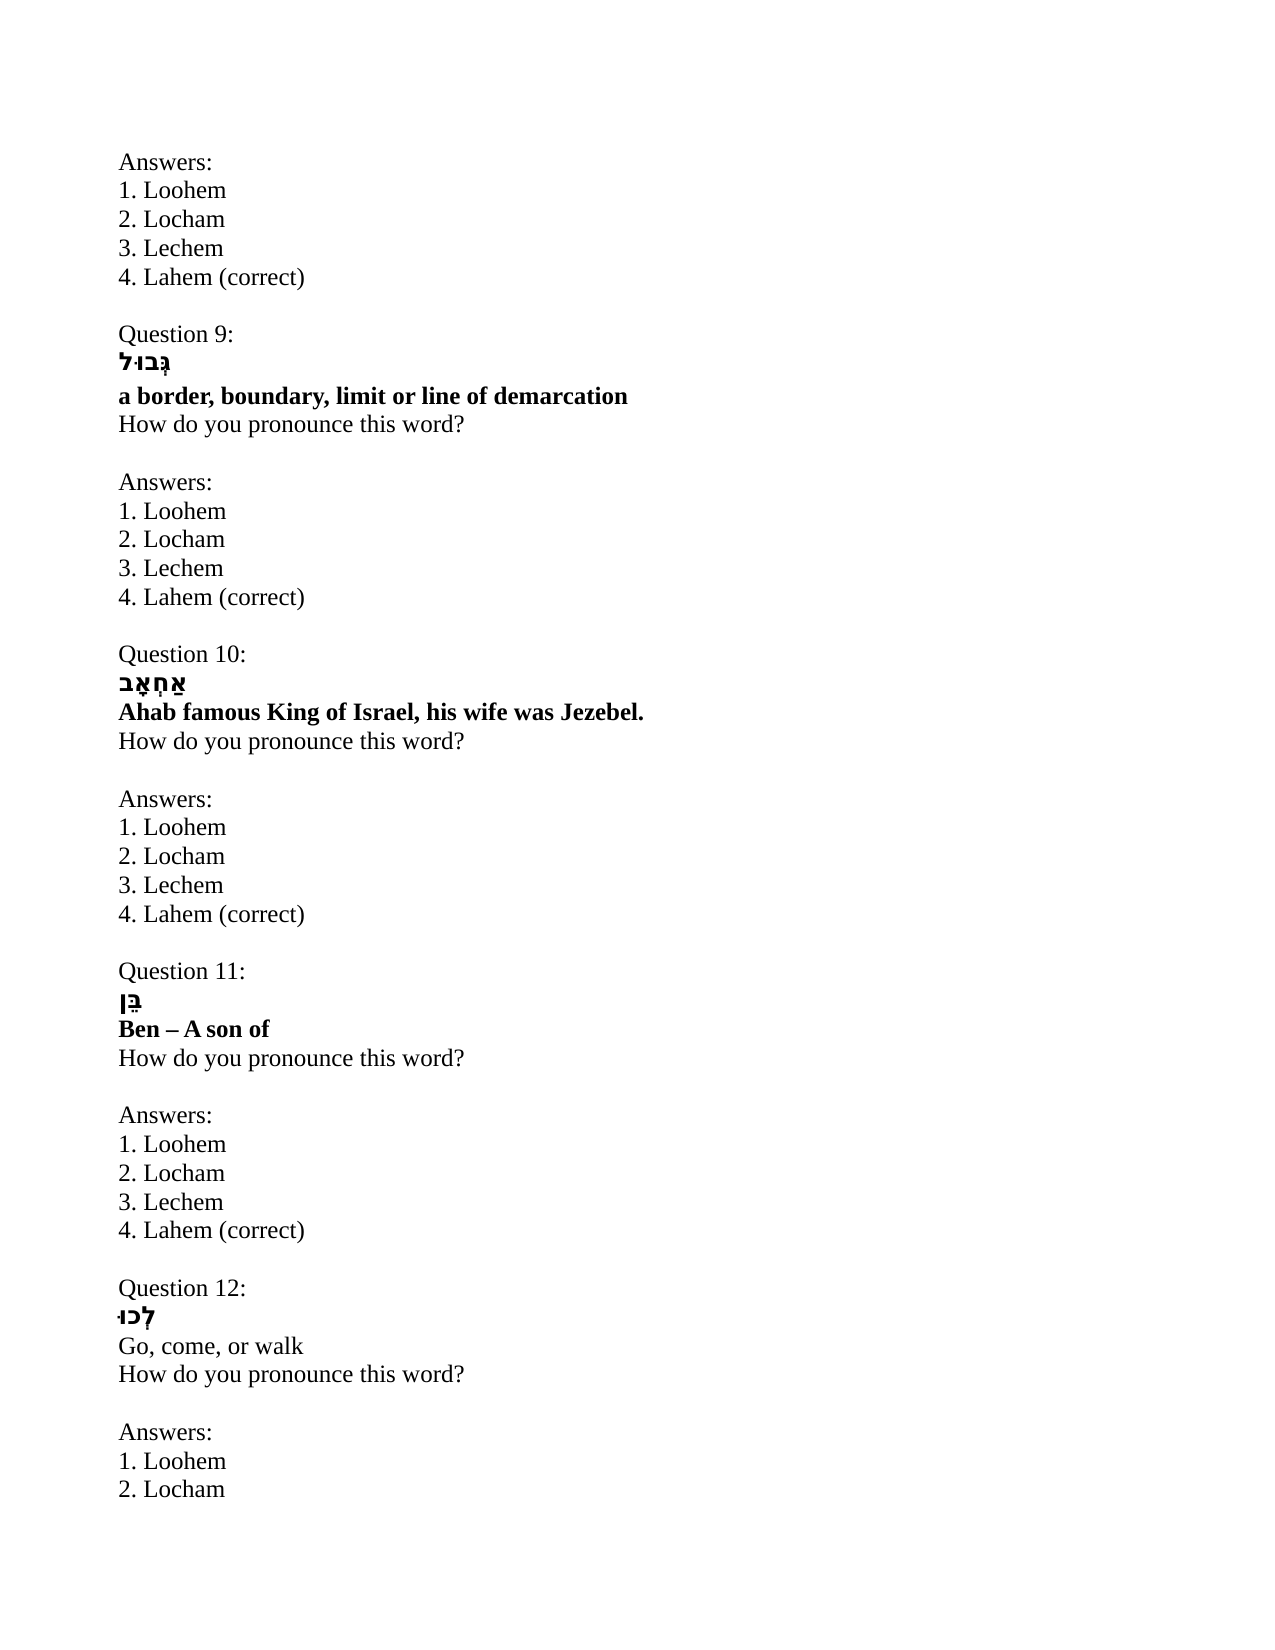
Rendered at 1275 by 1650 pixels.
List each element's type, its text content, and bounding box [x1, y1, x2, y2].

text 1. Loohem [118, 812, 1157, 841]
text 4. Lahem (correct) [118, 1215, 1157, 1244]
text 2. Locham [118, 1158, 1157, 1187]
text How do you pronounce this word? [118, 1043, 1157, 1072]
text 1. Loohem [118, 496, 1157, 524]
text גְּבוּל [118, 348, 1157, 381]
text How do you pronounce this word? [118, 409, 1157, 438]
text Answers: [118, 147, 1157, 176]
text Question 10: [118, 639, 1157, 668]
text How do you pronounce this word? [118, 726, 1157, 755]
text Question 9: [118, 319, 1157, 348]
text 3. Lechem [118, 1187, 1157, 1215]
text 4. Lahem (correct) [118, 582, 1157, 611]
text 3. Lechem [118, 870, 1157, 899]
text לְכוּ [118, 1302, 1157, 1331]
text How do you pronounce this word? [118, 1359, 1157, 1388]
text 2. Locham [118, 1474, 1157, 1503]
text Answers: [118, 1417, 1157, 1446]
text Question 11: [118, 956, 1157, 985]
text 1. Loohem [118, 1446, 1157, 1474]
text Answers: [118, 784, 1157, 812]
text אַחְאָב‎ [118, 668, 1157, 697]
text 4. Lahem (correct) [118, 262, 1157, 291]
text Go, come, or walk [118, 1331, 1157, 1359]
text a border, boundary, limit or line of demarcation [118, 381, 1157, 409]
text 3. Lechem [118, 553, 1157, 582]
text 4. Lahem (correct) [118, 899, 1157, 927]
text Answers: [118, 467, 1157, 496]
text בֵּן [118, 985, 1157, 1014]
text 2. Locham [118, 841, 1157, 870]
text Ben – A son of [118, 1014, 1157, 1043]
text Question 12: [118, 1273, 1157, 1302]
text Answers: [118, 1100, 1157, 1129]
text Ahab famous King of Israel, his wife was Jezebel. [118, 697, 1157, 726]
text 3. Lechem [118, 233, 1157, 262]
text 2. Locham [118, 524, 1157, 553]
text 2. Locham [118, 204, 1157, 233]
text 1. Loohem [118, 1129, 1157, 1158]
text 1. Loohem [118, 176, 1157, 204]
